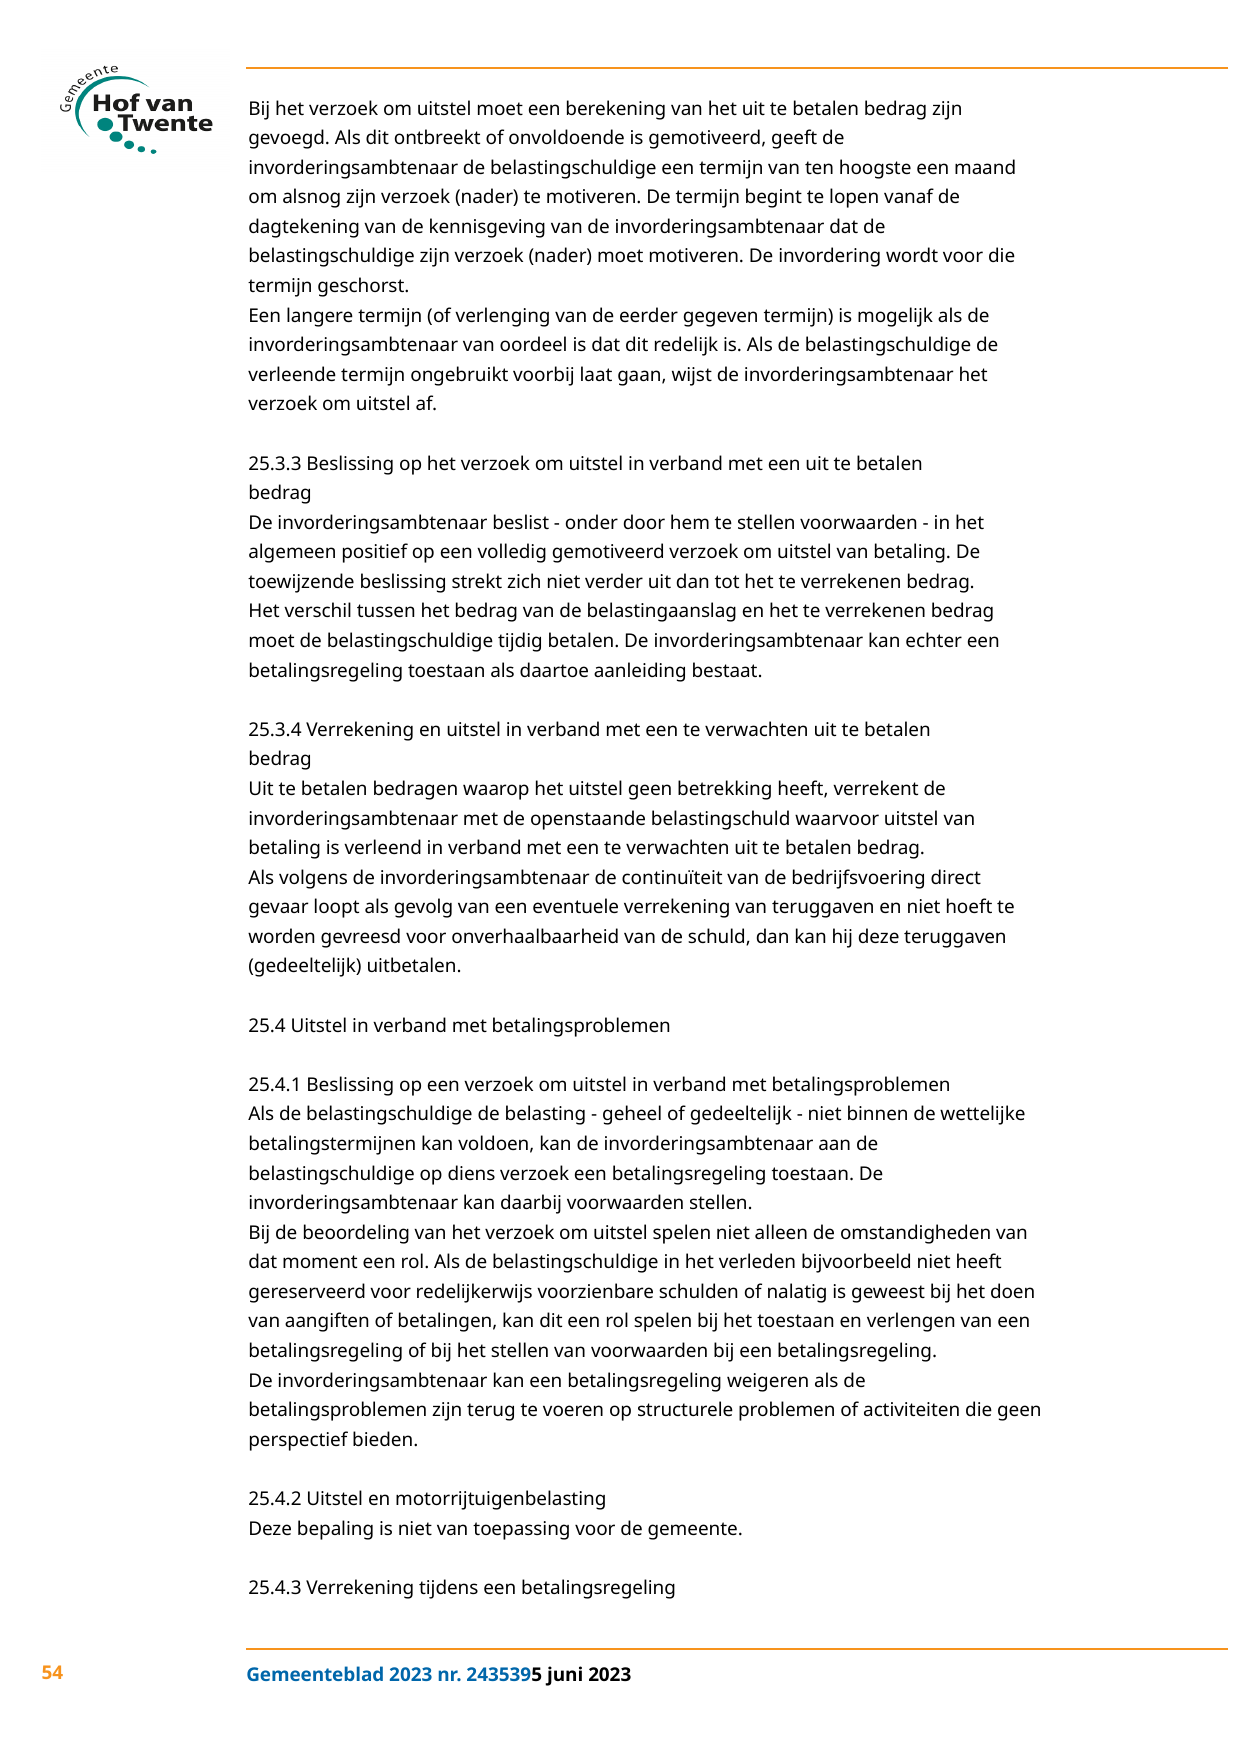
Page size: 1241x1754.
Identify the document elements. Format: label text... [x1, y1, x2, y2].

text gereserveerd voor redelijkerwijs voorzienbare schulden of nalatig is geweest bij het doen [248, 1278, 1152, 1304]
text dat moment een rol. Als de belastingschuldige in het verleden bijvoorbeeld niet heeft [248, 1248, 1152, 1274]
text invorderingsambtenaar kan daarbij voorwaarden stellen. [248, 1189, 1152, 1215]
text Als volgens de invorderingsambtenaar de continuïteit van de bedrijfsvoering direct [248, 864, 1152, 890]
text 25.4.3 Verrekening tijdens een betalingsregeling [248, 1574, 1152, 1600]
text betalingsregeling toestaan als daartoe aanleiding bestaat. [248, 657, 1152, 683]
text gevaar loopt als gevolg van een eventuele verrekening van teruggaven en niet hoeft te [248, 893, 1152, 919]
text bedrag [248, 746, 1152, 771]
text Bij het verzoek om uitstel moet een berekening van het uit te betalen bedrag zijn [248, 95, 1152, 121]
text betalingsregeling of bij het stellen van voorwaarden bij een betalingsregeling. [248, 1337, 1152, 1363]
text betalingstermijnen kan voldoen, kan de invorderingsambtenaar aan de [248, 1130, 1152, 1156]
text Deze bepaling is niet van toepassing voor de gemeente. [248, 1515, 1152, 1541]
text invorderingsambtenaar van oordeel is dat dit redelijk is. Als de belastingschuldige de [248, 331, 1152, 357]
text verleende termijn ongebruikt voorbij laat gaan, wijst de invorderingsambtenaar het [248, 361, 1152, 387]
text gevoegd. Als dit ontbreekt of onvoldoende is gemotiveerd, geeft de [248, 124, 1152, 150]
text moet de belastingschuldige tijdig betalen. De invorderingsambtenaar kan echter een [248, 627, 1152, 653]
text Als de belastingschuldige de belasting - geheel of gedeeltelijk - niet binnen de wettelijke [248, 1101, 1152, 1126]
text om alsnog zijn verzoek (nader) te motiveren. De termijn begint te lopen vanaf de [248, 183, 1152, 209]
text Een langere termijn (of verlenging van de eerder gegeven termijn) is mogelijk als de [248, 302, 1152, 328]
text toewijzende beslissing strekt zich niet verder uit dan tot het te verrekenen bedrag. [248, 568, 1152, 594]
text verzoek om uitstel af. [248, 391, 1152, 416]
text dagtekening van de kennisgeving van de invorderingsambtenaar dat de [248, 213, 1152, 239]
text belastingschuldige zijn verzoek (nader) moet motiveren. De invordering wordt voor die [248, 243, 1152, 268]
text 25.4.2 Uitstel en motorrijtuigenbelasting [248, 1485, 1152, 1511]
text Uit te betalen bedragen waarop het uitstel geen betrekking heeft, verrekent de [248, 775, 1152, 801]
text van aangiften of betalingen, kan dit een rol spelen bij het toestaan en verlengen van een [248, 1308, 1152, 1333]
text (gedeeltelijk) uitbetalen. [248, 953, 1152, 978]
text bedrag [248, 479, 1152, 505]
picture [41, 47, 231, 172]
text betaling is verleend in verband met een te verwachten uit te betalen bedrag. [248, 834, 1152, 860]
text 25.3.3 Beslissing op het verzoek om uitstel in verband met een uit te betalen [248, 450, 1152, 476]
text De invorderingsambtenaar kan een betalingsregeling weigeren als de [248, 1367, 1152, 1393]
text 25.3.4 Verrekening en uitstel in verband met een te verwachten uit te betalen [248, 716, 1152, 742]
text worden gevreesd voor onverhaalbaarheid van de schuld, dan kan hij deze teruggaven [248, 923, 1152, 949]
text invorderingsambtenaar met de openstaande belastingschuld waarvoor uitstel van [248, 805, 1152, 831]
text Het verschil tussen het bedrag van de belastingaanslag en het te verrekenen bedrag [248, 598, 1152, 623]
text termijn geschorst. [248, 272, 1152, 298]
text perspectief bieden. [248, 1426, 1152, 1452]
text De invorderingsambtenaar beslist - onder door hem te stellen voorwaarden - in het [248, 509, 1152, 535]
text 25.4 Uitstel in verband met betalingsproblemen [248, 1012, 1152, 1038]
text Bij de beoordeling van het verzoek om uitstel spelen niet alleen de omstandigheden van [248, 1219, 1152, 1245]
text invorderingsambtenaar de belastingschuldige een termijn van ten hoogste een maand [248, 154, 1152, 180]
text 25.4.1 Beslissing op een verzoek om uitstel in verband met betalingsproblemen [248, 1071, 1152, 1097]
text betalingsproblemen zijn terug te voeren op structurele problemen of activiteiten die geen [248, 1396, 1152, 1422]
text belastingschuldige op diens verzoek een betalingsregeling toestaan. De [248, 1160, 1152, 1186]
text algemeen positief op een volledig gemotiveerd verzoek om uitstel van betaling. De [248, 538, 1152, 564]
